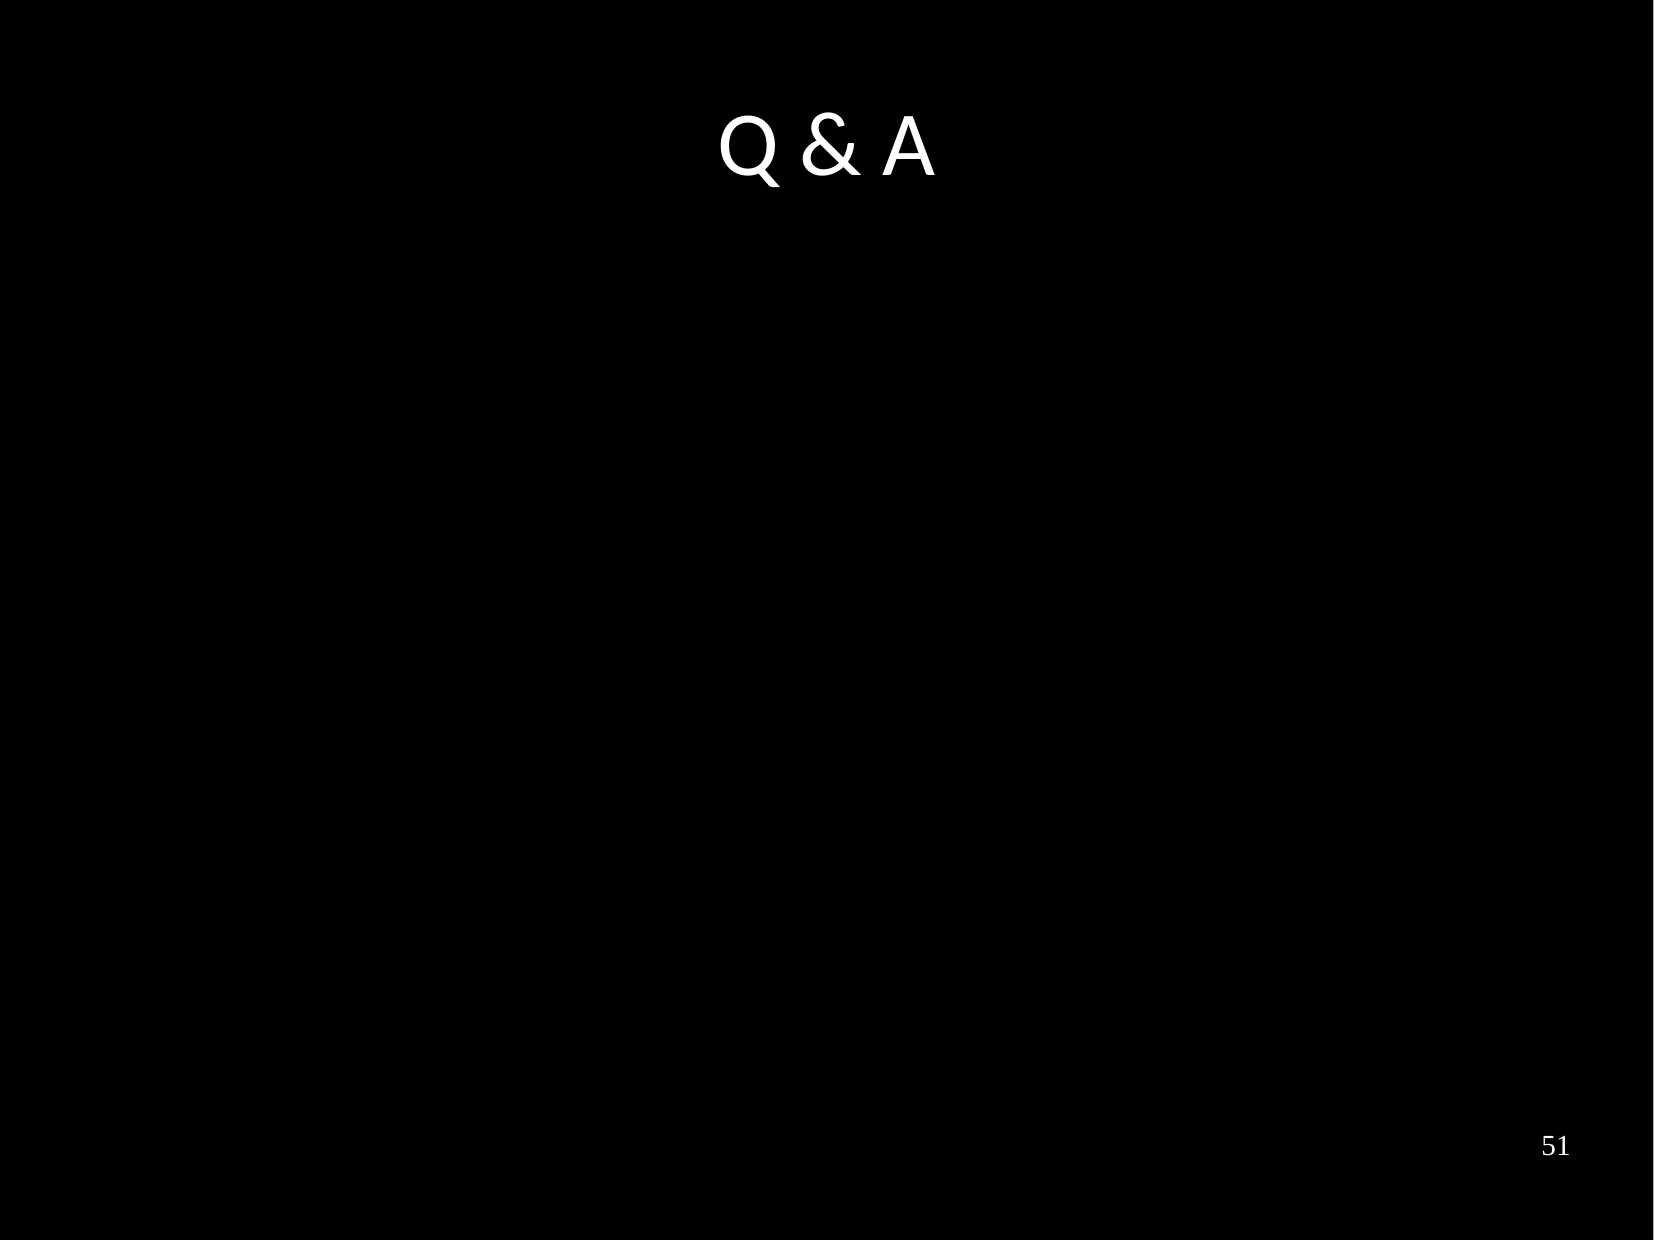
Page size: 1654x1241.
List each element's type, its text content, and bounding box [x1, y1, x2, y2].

title Q & A [82, 49, 1571, 257]
